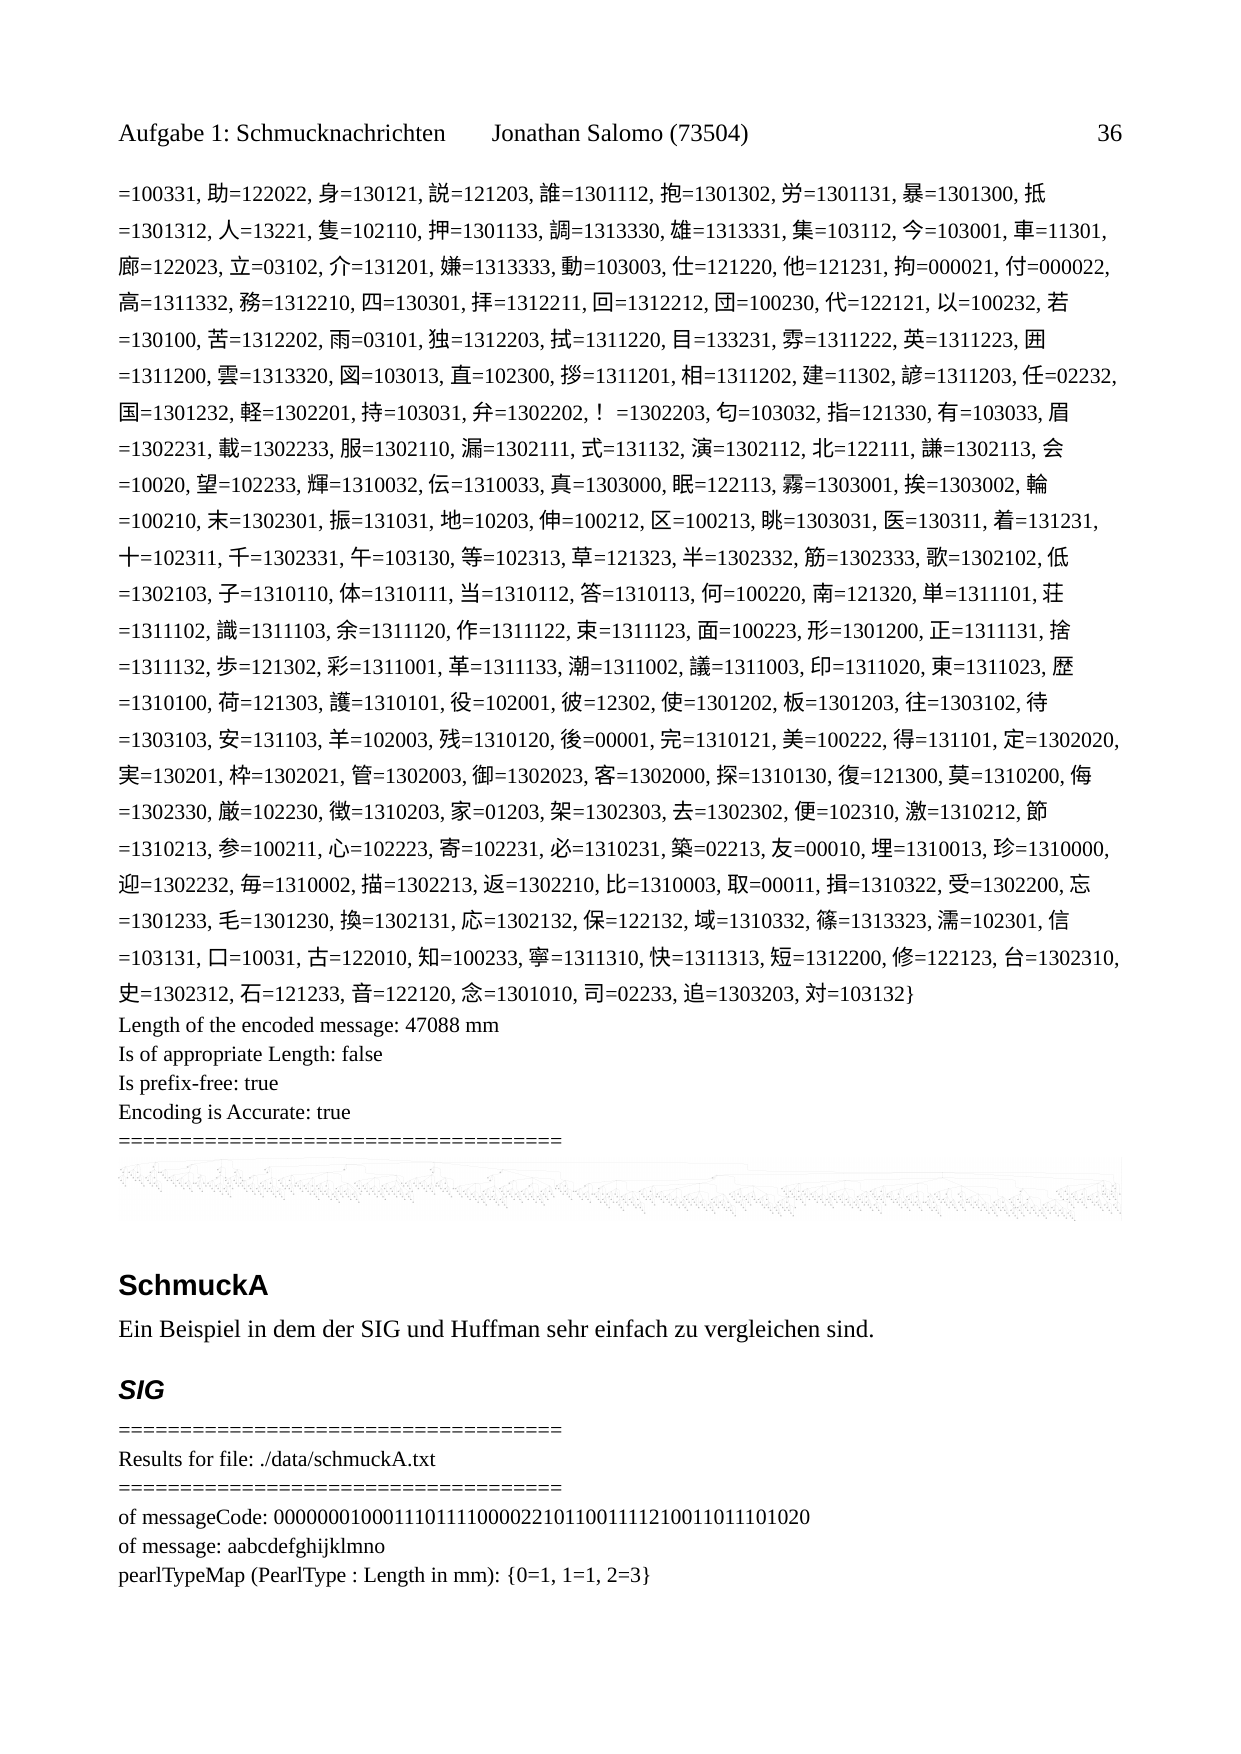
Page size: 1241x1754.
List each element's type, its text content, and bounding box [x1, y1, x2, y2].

text of message: aabcdefghijklmno [118, 1533, 1122, 1558]
text Length of the encoded message: 47088 mm [118, 1012, 1122, 1038]
text pearlTypeMap (PearlType : Length in mm): {0=1, 1=1, 2=3} [118, 1562, 1122, 1587]
text ==================================== [118, 1475, 1122, 1501]
text Results for file: ./data/schmuckA.txt [118, 1446, 1122, 1472]
text Encoding is Accurate: true [118, 1099, 1122, 1124]
text =100331, 助=122022, 身=130121, 説=121203, 誰=1301112, 抱=1301302, 労=1301131, 暴=1301300, 抵=1301312, 人=13221, 隻=102110, 押=1301133, 調=1313330, 雄=1313331, 集=103112, 今=103001, 車=11301, 廊=122023, 立=03102, 介=131201, 嫌=1313333, 動=103003, 仕=121220, 他=121231, 拘=000021, 付=000022, 高=1311332, 務=1312210, 四=130301, 拝=1312211, 回=1312212, 団=100230, 代=122121, 以=100232, 若=130100, 苦=1312202, 雨=03101, 独=1312203, 拭=1311220, 目=133231, 雰=1311222, 英=1311223, 囲=1311200, 雲=1313320, 図=103013, 直=102300, 拶=1311201, 相=1311202, 建=11302, 諺=1311203, 任=02232, 国=1301232, 軽=1302201, 持=103031, 弁=1302202, ！=1302203, 匂=103032, 指=121330, 有=103033, 眉=1302231, 載=1302233, 服=1302110, 漏=1302111, 式=131132, 演=1302112, 北=122111, 謙=1302113, 会=10020, 望=102233, 輝=1310032, 伝=1310033, 真=1303000, 眠=122113, 霧=1303001, 挨=1303002, 輪=100210, 末=1302301, 振=131031, 地=10203, 伸=100212, 区=100213, 眺=1303031, 医=130311, 着=131231, 十=102311, 千=1302331, 午=103130, 等=102313, 草=121323, 半=1302332, 筋=1302333, 歌=1302102, 低=1302103, 子=1310110, 体=1310111, 当=1310112, 答=1310113, 何=100220, 南=121320, 単=1311101, 荘=1311102, 識=1311103, 余=1311120, 作=1311122, 束=1311123, 面=100223, 形=1301200, 正=1311131, 捨=1311132, 歩=121302, 彩=1311001, 革=1311133, 潮=1311002, 議=1311003, 印=1311020, 東=1311023, 歴=1310100, 荷=121303, 護=1310101, 役=102001, 彼=12302, 使=1301202, 板=1301203, 往=1303102, 待=1303103, 安=131103, 羊=102003, 残=1310120, 後=00001, 完=1310121, 美=100222, 得=131101, 定=1302020, 実=130201, 枠=1302021, 管=1302003, 御=1302023, 客=1302000, 探=1310130, 復=121300, 莫=1310200, 侮=1302330, 厳=102230, 徴=1310203, 家=01203, 架=1302303, 去=1302302, 便=102310, 激=1310212, 節=1310213, 参=100211, 心=102223, 寄=102231, 必=1310231, 築=02213, 友=00010, 埋=1310013, 珍=1310000, 迎=1302232, 毎=1310002, 描=1302213, 返=1302210, 比=1310003, 取=00011, 揖=1310322, 受=1302200, 忘=1301233, 毛=1301230, 換=1302131, 応=1302132, 保=122132, 域=1310332, 篠=1313323, 濡=102301, 信=103131, 口=10031, 古=122010, 知=100233, 寧=1311310, 快=1311313, 短=1312200, 修=122123, 台=1302310, 史=1302312, 石=121233, 音=122120, 念=1301010, 司=02233, 追=1303203, 対=103132} [118, 176, 1122, 1008]
text ==================================== [118, 1128, 1122, 1153]
text of messageCode: 00000001000111011110000221011001111210011011101020 [118, 1504, 1122, 1529]
text Is prefix-free: true [118, 1070, 1122, 1096]
text Ein Beispiel in dem der SIG und Huffman sehr einfach zu vergleichen sind. [118, 1314, 1122, 1342]
subtitle SIG [118, 1374, 1122, 1405]
text ==================================== [118, 1417, 1122, 1443]
subtitle SchmuckA [118, 1268, 1122, 1301]
text Is of appropriate Length: false [118, 1041, 1122, 1067]
